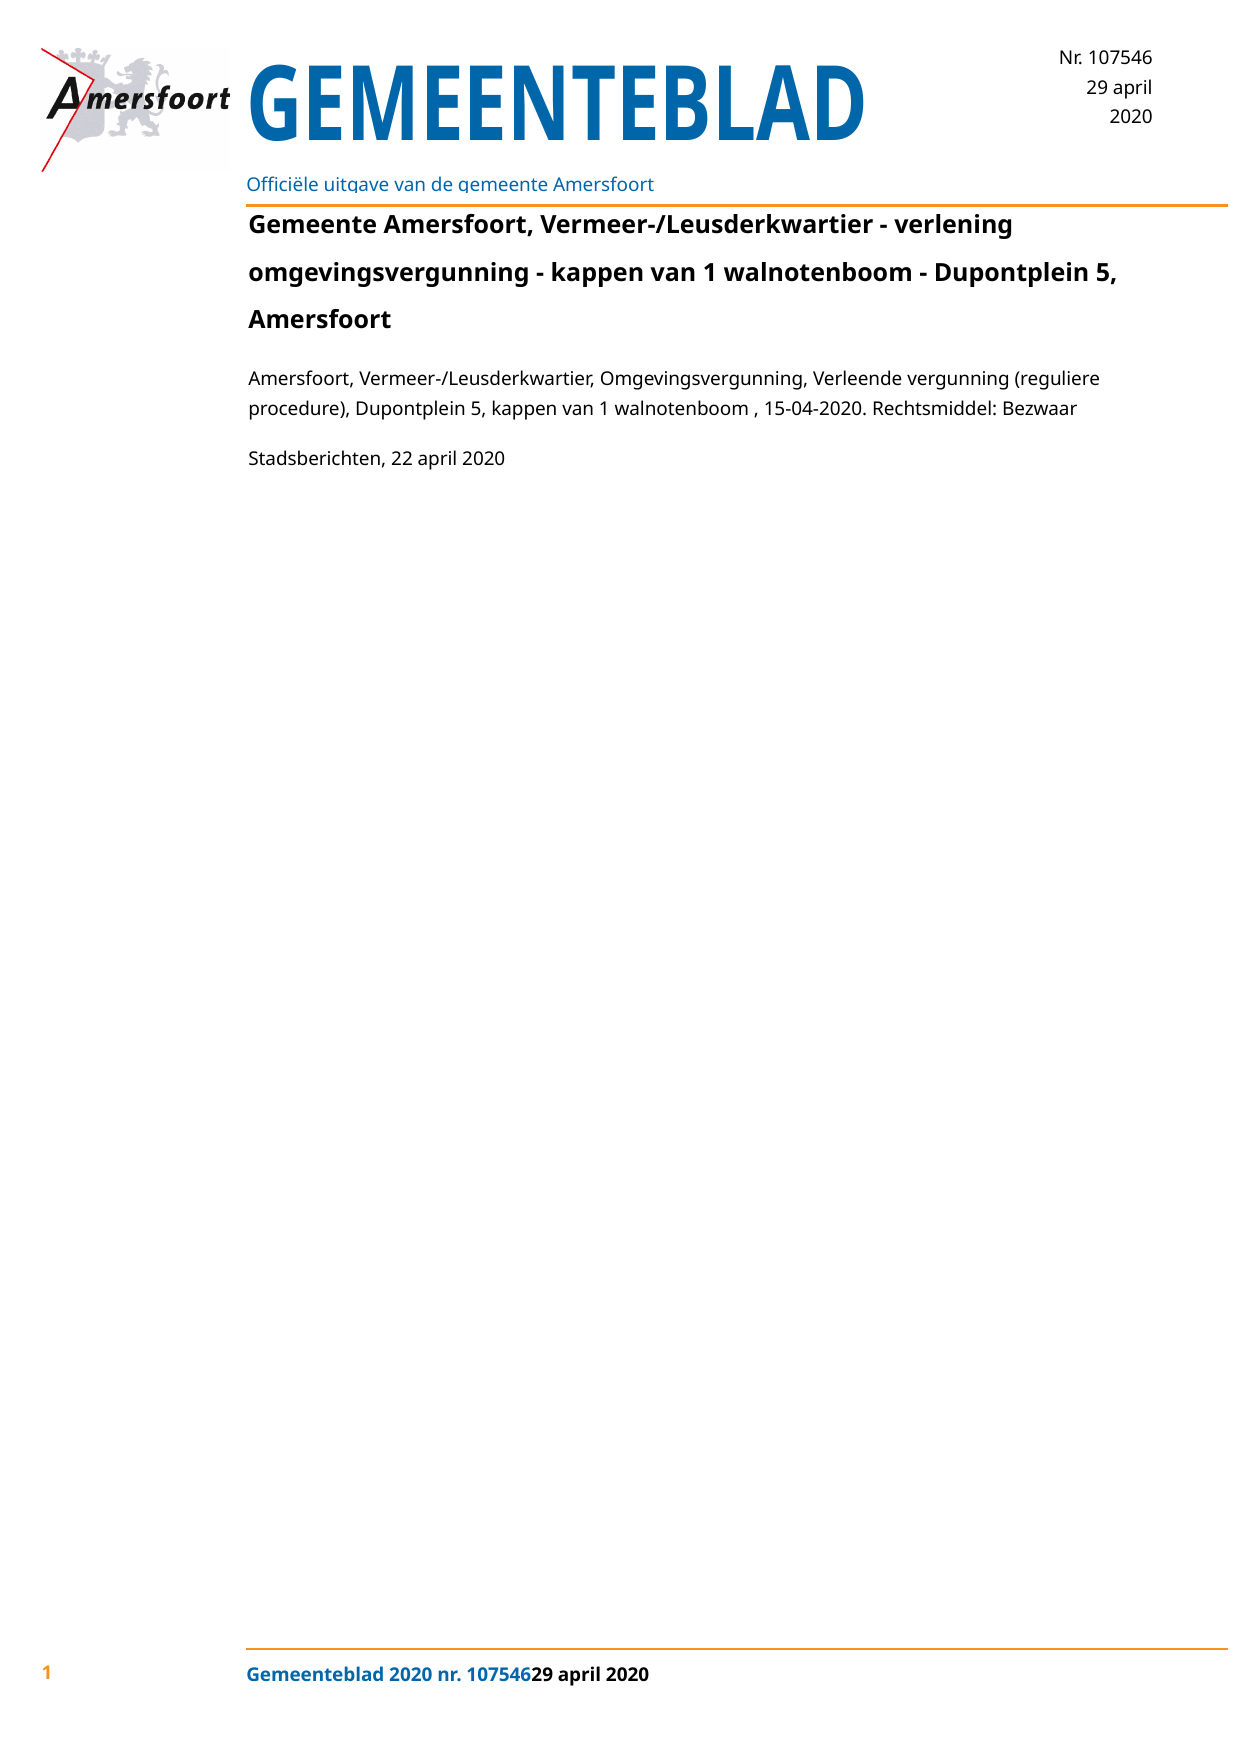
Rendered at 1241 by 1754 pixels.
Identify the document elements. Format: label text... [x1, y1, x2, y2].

picture [41, 47, 231, 172]
text Amersfoort, Vermeer-/Leusderkwartier, Omgevingsvergunning, Verleende vergunning (reguliere procedure), Dupontplein 5, kappen van 1 walnotenboom , 15-04-2020. Rechtsmiddel: Bezwaar [248, 366, 1152, 421]
text Gemeente Amersfoort, Vermeer-/Leusderkwartier - verlening omgevingsvergunning - kappen van 1 walnotenboom - Dupontplein 5, Amersfoort [248, 207, 1152, 336]
text Stadsberichten, 22 april 2020 [248, 446, 1152, 471]
